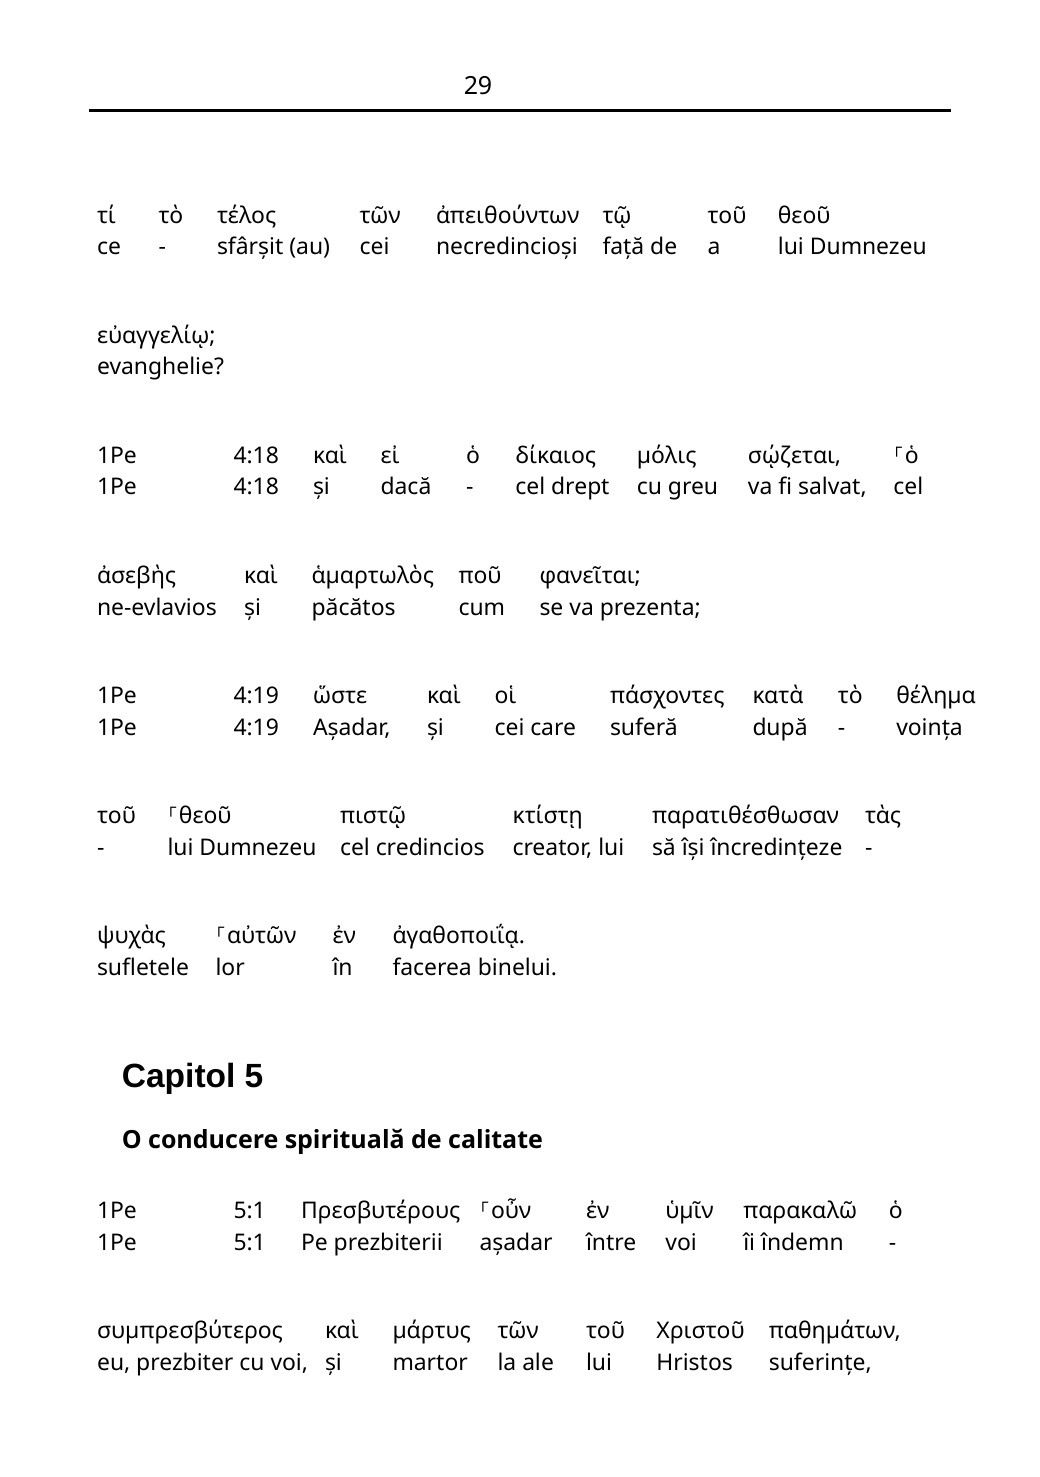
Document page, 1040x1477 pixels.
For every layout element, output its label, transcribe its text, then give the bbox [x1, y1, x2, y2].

table_cell voi [661, 1225, 739, 1257]
table_header [93, 1283, 321, 1314]
table_cell - [462, 470, 511, 502]
table_cell τέλος [213, 199, 355, 230]
table_cell τὰς [861, 799, 931, 831]
table_cell ἀγαθοποιΐᾳ. [388, 920, 574, 951]
table_header [93, 168, 154, 199]
table_header [328, 888, 388, 919]
table_header [511, 408, 632, 439]
table_cell ne-evlavios [93, 590, 240, 622]
table_header [535, 528, 723, 559]
table_cell cel drept [511, 470, 632, 502]
table_cell τῶν [355, 199, 432, 230]
table_cell - [154, 230, 213, 261]
table_header [889, 408, 955, 439]
table_cell cei [355, 230, 432, 261]
table_cell ⸀ὁ [889, 439, 955, 470]
table_cell se va prezenta; [535, 590, 723, 622]
table_header [240, 528, 307, 559]
table_cell - [884, 1225, 934, 1257]
table_cell συμπρεσβύτερος [93, 1314, 321, 1346]
table_cell ὁ [462, 439, 511, 470]
table_header [598, 168, 703, 199]
table_header [93, 408, 229, 439]
table_header [163, 768, 336, 799]
table_cell τοῦ [582, 1314, 652, 1346]
table_cell în [328, 951, 388, 982]
table_cell și [321, 1346, 388, 1377]
table_cell καὶ [321, 1314, 388, 1346]
table_header 5:1 [229, 1194, 297, 1225]
table_header [462, 408, 511, 439]
table_cell 1Pe [93, 711, 229, 742]
table_cell ⸀θεοῦ [163, 799, 336, 831]
table_cell τί [93, 199, 154, 230]
table_cell 4:18 [229, 439, 309, 470]
table_cell ἁμαρτωλὸς [307, 559, 454, 590]
table_cell și [240, 590, 307, 622]
table_header [454, 528, 535, 559]
table_header ⸀οὖν [475, 1194, 582, 1225]
table_cell τῶν [493, 1314, 582, 1346]
table_header [307, 528, 454, 559]
table_cell voința [892, 711, 1000, 742]
table_cell θέλημα [892, 679, 1000, 711]
table_cell ἀσεβὴς [93, 559, 240, 590]
table_cell eu, prezbiter cu voi, [93, 1346, 321, 1377]
table_header [309, 648, 423, 679]
table_cell păcătos [307, 590, 454, 622]
table_cell îi îndemn [739, 1225, 884, 1257]
table_cell sfârșit (au) [213, 230, 355, 261]
table_header [493, 1283, 582, 1314]
table_cell între [582, 1225, 661, 1257]
table_cell παρατιθέσθωσαν [648, 799, 861, 831]
table_cell - [834, 711, 892, 742]
table_header [376, 408, 462, 439]
table_header [490, 648, 606, 679]
table_cell παθημάτων, [765, 1314, 922, 1346]
table_cell Χριστοῦ [652, 1314, 764, 1346]
table_cell martor [388, 1346, 493, 1377]
table_cell Pe prezbiterii [297, 1225, 475, 1257]
table_cell suferă [606, 711, 748, 742]
table_cell τὸ [154, 199, 213, 230]
table_cell μόλις [633, 439, 743, 470]
table_cell creator, lui [508, 831, 648, 862]
table_cell 1Pe [93, 439, 229, 470]
subtitle O conducere spirituală de calitate [92, 1121, 948, 1155]
table_cell la ale [493, 1346, 582, 1377]
table_header [633, 408, 743, 439]
table_cell 1Pe [93, 470, 229, 502]
table_cell dacă [376, 470, 462, 502]
table_cell τοῦ [93, 799, 163, 831]
table_header [213, 168, 355, 199]
table_header 1Pe [93, 1194, 229, 1225]
table_cell ⸀αὐτῶν [211, 920, 328, 951]
table_header [154, 168, 213, 199]
table_cell ποῦ [454, 559, 535, 590]
table_cell 1Pe [93, 679, 229, 711]
table_header [652, 1283, 764, 1314]
table_header [309, 408, 376, 439]
table_header [508, 768, 648, 799]
table_header [321, 1283, 388, 1314]
table_header [93, 888, 211, 919]
table_cell cel [889, 470, 955, 502]
table_header [93, 648, 229, 679]
table_header [582, 1283, 652, 1314]
table_cell cu greu [633, 470, 743, 502]
table_cell μάρτυς [388, 1314, 493, 1346]
table_cell δίκαιος [511, 439, 632, 470]
table_header [355, 168, 432, 199]
table_header [211, 888, 328, 919]
table_header [229, 648, 309, 679]
table_cell θεοῦ [774, 199, 946, 230]
table_cell și [423, 711, 490, 742]
table_header [703, 168, 773, 199]
table_cell κτίστῃ [508, 799, 648, 831]
table_cell a [703, 230, 773, 261]
table_cell 1Pe [93, 1225, 229, 1257]
table_cell πάσχοντες [606, 679, 748, 711]
table_cell ce [93, 230, 154, 261]
table_cell κατὰ [748, 679, 833, 711]
table_header [834, 648, 892, 679]
table_header ἐν [582, 1194, 661, 1225]
table_cell după [748, 711, 833, 742]
table_cell lor [211, 951, 328, 982]
table_header [229, 408, 309, 439]
table_header [606, 648, 748, 679]
table_cell cel credincios [336, 831, 508, 862]
table_cell evanghelie? [93, 350, 246, 381]
table_cell Așadar, [309, 711, 423, 742]
table_cell εἰ [376, 439, 462, 470]
table_header [336, 768, 508, 799]
table_header [765, 1283, 922, 1314]
table_header [388, 1283, 493, 1314]
table_cell καὶ [309, 439, 376, 470]
table_cell lui Dumnezeu [163, 831, 336, 862]
table_cell ἐν [328, 920, 388, 951]
table_cell ὥστε [309, 679, 423, 711]
table_cell ἀπειθούντων [432, 199, 598, 230]
table_cell cei care [490, 711, 606, 742]
table_cell Hristos [652, 1346, 764, 1377]
table_cell 4:18 [229, 470, 309, 502]
table_header [388, 888, 574, 919]
table_cell suferințe, [765, 1346, 922, 1377]
table_header ὑμῖν [661, 1194, 739, 1225]
table_header [648, 768, 861, 799]
table_cell 4:19 [229, 711, 309, 742]
table_header [892, 648, 1000, 679]
table_cell τοῦ [703, 199, 773, 230]
table_cell cum [454, 590, 535, 622]
table_cell φανεῖται; [535, 559, 723, 590]
table_cell καὶ [423, 679, 490, 711]
table_cell σῴζεται, [744, 439, 889, 470]
table_cell necredincioși [432, 230, 598, 261]
table_header [744, 408, 889, 439]
table_cell față de [598, 230, 703, 261]
table_header [93, 288, 246, 319]
table_cell să își încredințeze [648, 831, 861, 862]
table_cell 4:19 [229, 679, 309, 711]
table_cell ψυχὰς [93, 920, 211, 951]
table_cell va fi salvat, [744, 470, 889, 502]
table_header παρακαλῶ [739, 1194, 884, 1225]
table_header [748, 648, 833, 679]
table_header [423, 648, 490, 679]
table_header Πρεσβυτέρους [297, 1194, 475, 1225]
table_cell εὐαγγελίῳ; [93, 319, 246, 350]
table_cell τὸ [834, 679, 892, 711]
table_cell facerea binelui. [388, 951, 574, 982]
table_cell lui [582, 1346, 652, 1377]
table_cell καὶ [240, 559, 307, 590]
table_cell τῷ [598, 199, 703, 230]
table_cell și [309, 470, 376, 502]
table_header [93, 768, 163, 799]
table_header [774, 168, 946, 199]
table_cell πιστῷ [336, 799, 508, 831]
subtitle Capitol 5 [92, 1056, 948, 1094]
table_cell - [93, 831, 163, 862]
table_cell 5:1 [229, 1225, 297, 1257]
table_cell așadar [475, 1225, 582, 1257]
table_header [861, 768, 931, 799]
table_cell lui Dumnezeu [774, 230, 946, 261]
table_cell οἱ [490, 679, 606, 711]
table_cell - [861, 831, 931, 862]
table_header [93, 528, 240, 559]
table_cell sufletele [93, 951, 211, 982]
table_header [432, 168, 598, 199]
table_header ὁ [884, 1194, 934, 1225]
